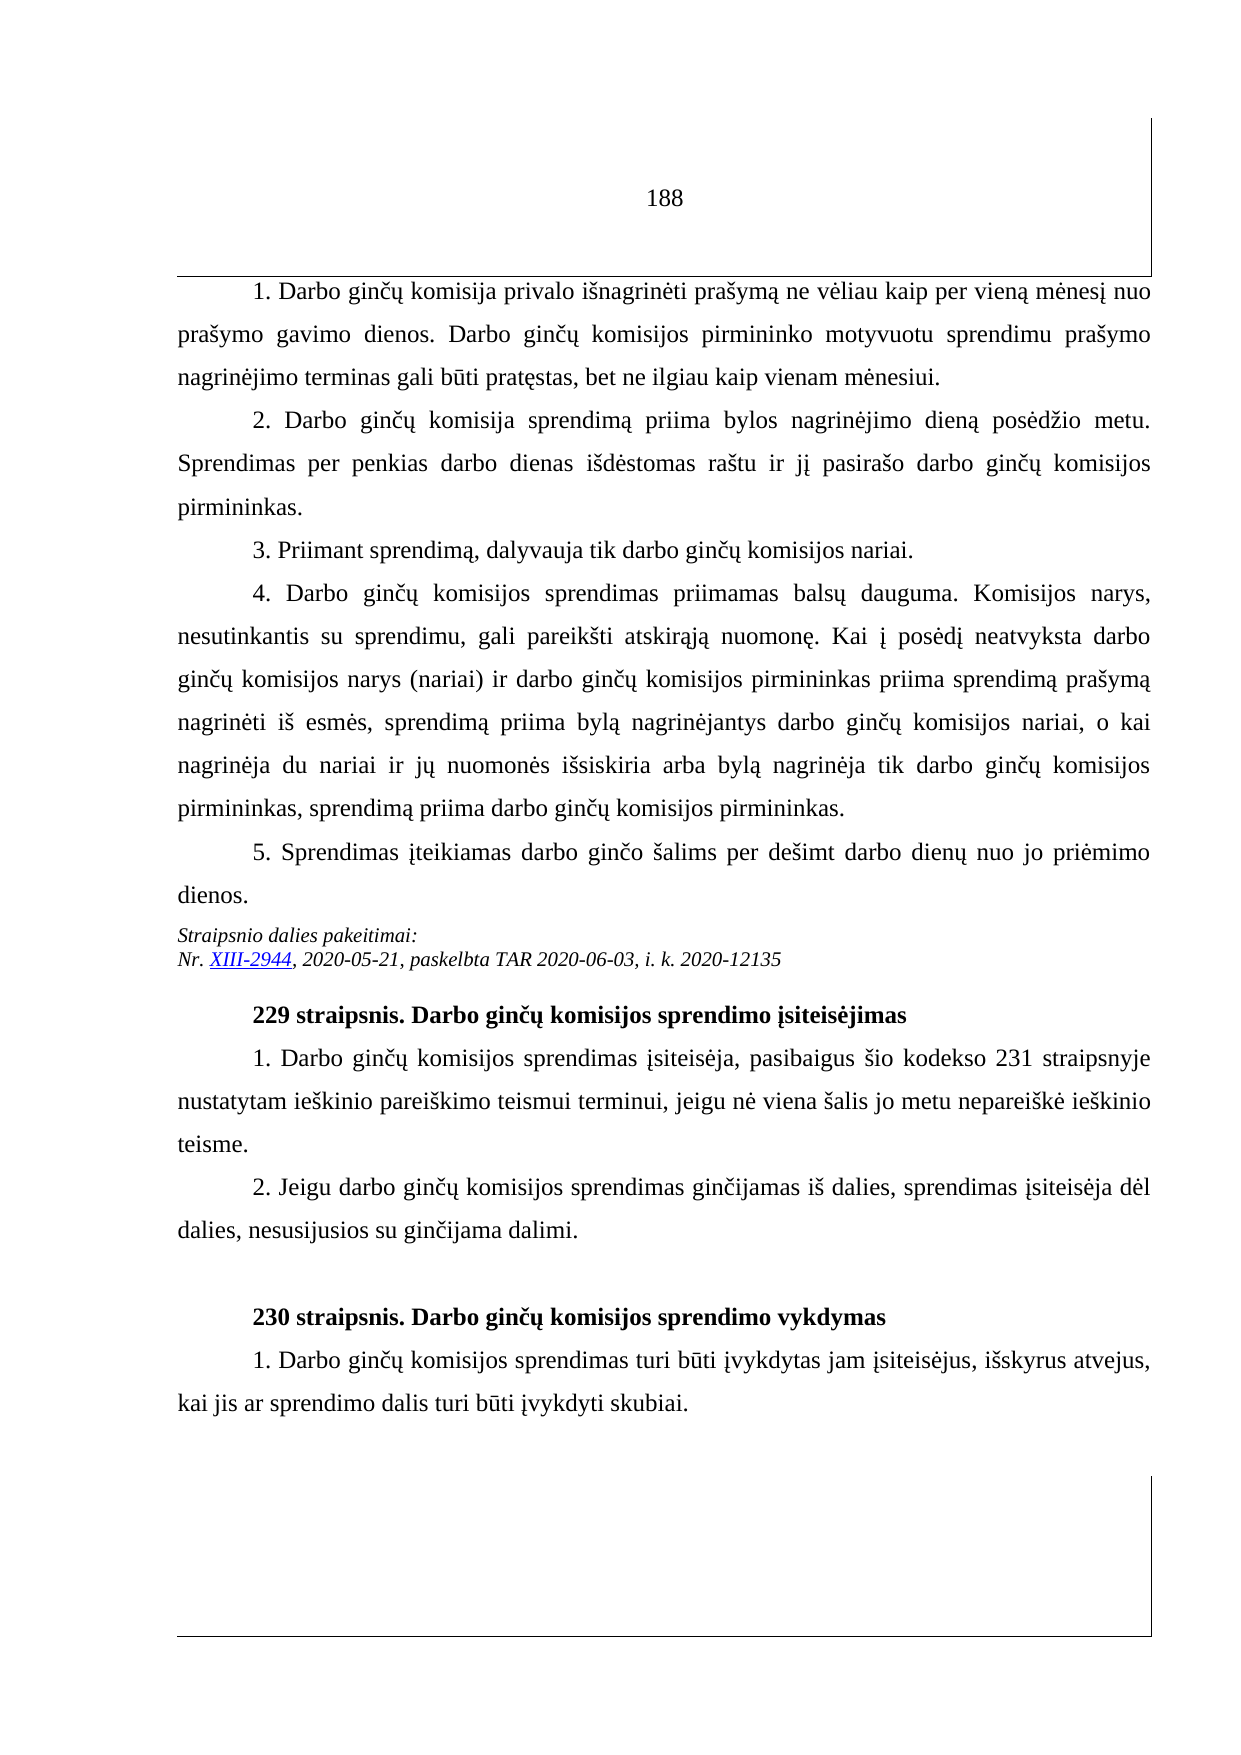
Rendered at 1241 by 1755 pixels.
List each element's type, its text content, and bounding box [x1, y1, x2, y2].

text 4. Darbo ginčų komisijos sprendimas priimamas balsų dauguma. Komisijos narys, nesutinkantis su sprendimu, gali pareikšti atskirąją nuomonę. Kai į posėdį neatvyksta darbo ginčų komisijos narys (nariai) ir darbo ginčų komisijos pirmininkas priima sprendimą prašymą nagrinėti iš esmės, sprendimą priima bylą nagrinėjantys darbo ginčų komisijos nariai, o kai nagrinėja du nariai ir jų nuomonės išsiskiria arba bylą nagrinėja tik darbo ginčų komisijos pirmininkas, sprendimą priima darbo ginčų komisijos pirmininkas. [177, 578, 1152, 822]
text Nr. XIII-2944, 2020-05-21, paskelbta TAR 2020-06-03, i. k. 2020-12135 [177, 947, 1152, 971]
text 1. Darbo ginčų komisijos sprendimas įsiteisėja, pasibaigus šio kodekso 231 straipsnyje nustatytam ieškinio pareiškimo teismui terminui, jeigu nė viena šalis jo metu nepareiškė ieškinio teisme. [177, 1043, 1152, 1158]
text 1. Darbo ginčų komisija privalo išnagrinėti prašymą ne vėliau kaip per vieną mėnesį nuo prašymo gavimo dienos. Darbo ginčų komisijos pirmininko motyvuotu sprendimu prašymo nagrinėjimo terminas gali būti pratęstas, bet ne ilgiau kaip vienam mėnesiui. [177, 276, 1152, 391]
text 3. Priimant sprendimą, dalyvauja tik darbo ginčų komisijos nariai. [177, 535, 1152, 563]
subtitle 229 straipsnis. Darbo ginčų komisijos sprendimo įsiteisėjimas [177, 1000, 1152, 1028]
subtitle 230 straipsnis. Darbo ginčų komisijos sprendimo vykdymas [177, 1302, 1152, 1330]
text 2. Darbo ginčų komisija sprendimą priima bylos nagrinėjimo dieną posėdžio metu. Sprendimas per penkias darbo dienas išdėstomas raštu ir jį pasirašo darbo ginčų komisijos pirmininkas. [177, 405, 1152, 520]
text Straipsnio dalies pakeitimai: [177, 923, 1152, 947]
text 2. Jeigu darbo ginčų komisijos sprendimas ginčijamas iš dalies, sprendimas įsiteisėja dėl dalies, nesusijusios su ginčijama dalimi. [177, 1172, 1152, 1244]
text 1. Darbo ginčų komisijos sprendimas turi būti įvykdytas jam įsiteisėjus, išskyrus atvejus, kai jis ar sprendimo dalis turi būti įvykdyti skubiai. [177, 1345, 1152, 1417]
text 5. Sprendimas įteikiamas darbo ginčo šalims per dešimt darbo dienų nuo jo priėmimo dienos. [177, 837, 1152, 908]
